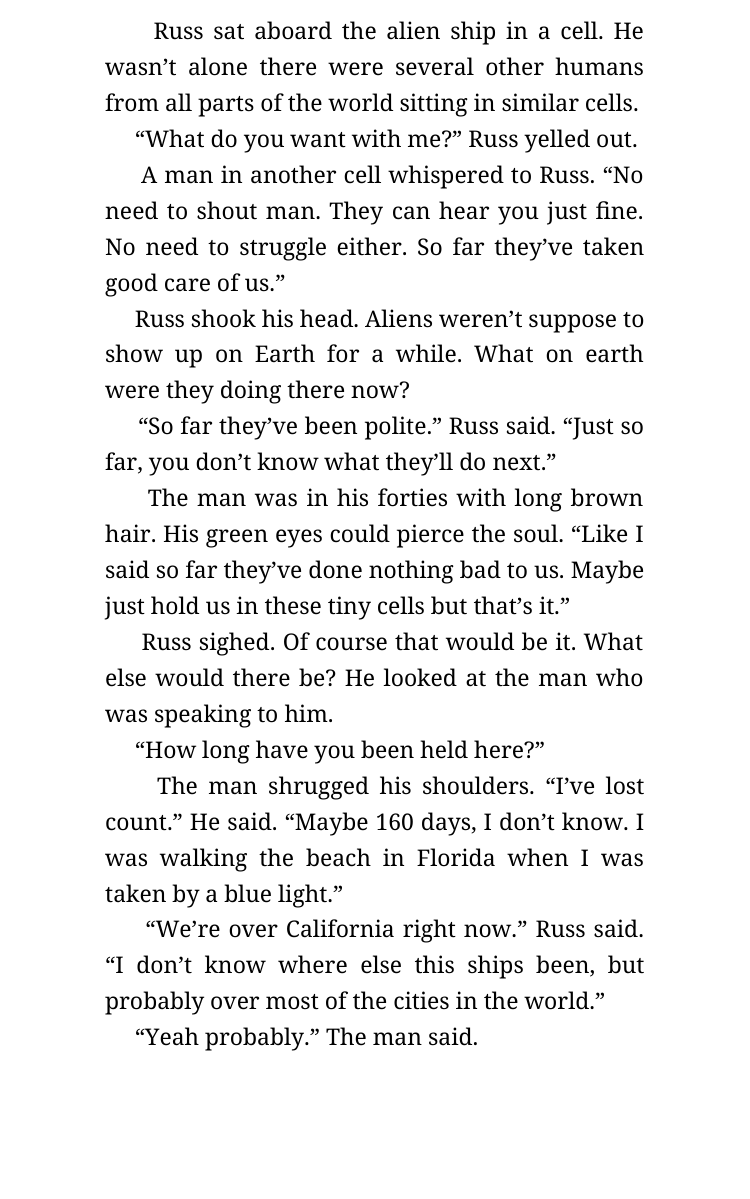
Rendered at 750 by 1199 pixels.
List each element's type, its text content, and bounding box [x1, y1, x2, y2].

text A man in another cell whispered to Russ. “No need to shout man. They can hear you just fine. No need to struggle either. So far they’ve taken good care of us.” [105, 159, 645, 298]
text Russ sat aboard the alien ship in a cell. He wasn’t alone there were several other humans from all parts of the world sitting in similar cells. [105, 15, 645, 118]
text “How long have you been held here?” [105, 734, 645, 765]
text “We’re over California right now.” Russ said. “I don’t know where else this ships been, but probably over most of the cities in the world.” [105, 913, 645, 1017]
text “What do you want with me?” Russ yelled out. [105, 123, 645, 154]
text The man was in his forties with long brown hair. His green eyes could pierce the soul. “Like I said so far they’ve done nothing bad to us. Maybe just hold us in these tiny cells but that’s it.” [105, 482, 645, 621]
text The man shrugged his shoulders. “I’ve lost count.” He said. “Maybe 160 days, I don’t know. I was walking the beach in Florida when I was taken by a blue light.” [105, 770, 645, 909]
text Russ sighed. Of course that would be it. What else would there be? He looked at the man who was speaking to him. [105, 626, 645, 729]
text “So far they’ve been polite.” Russ said. “Just so far, you don’t know what they’ll do next.” [105, 410, 645, 477]
text “Yeah probably.” The man said. [105, 1021, 645, 1052]
text Russ shook his head. Aliens weren’t suppose to show up on Earth for a while. What on earth were they doing there now? [105, 302, 645, 406]
